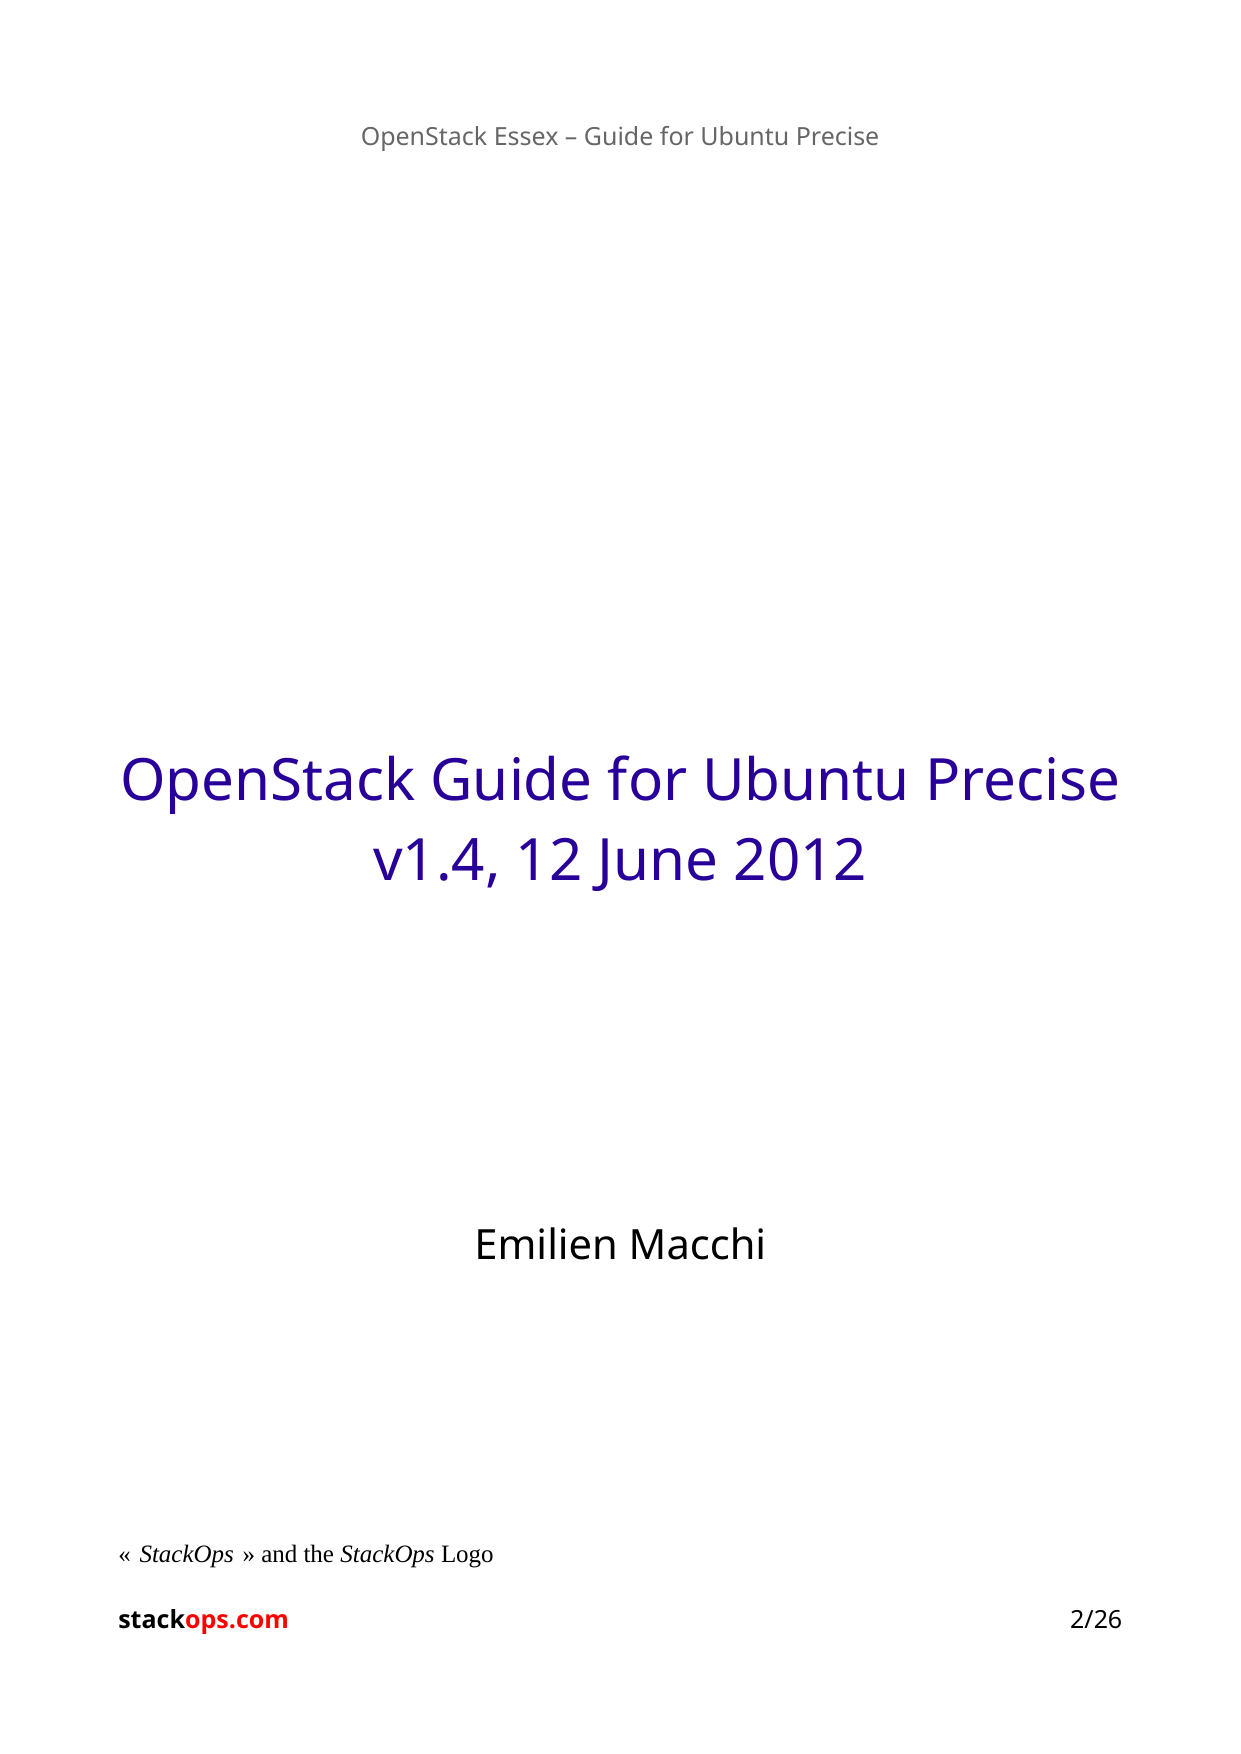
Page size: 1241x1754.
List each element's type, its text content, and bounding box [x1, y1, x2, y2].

text Emilien Macchi [118, 1215, 1122, 1272]
text « StackOps » and the StackOps Logo [118, 1539, 1122, 1568]
text OpenStack Guide for Ubuntu Precise [118, 738, 1122, 817]
text v1.4, 12 June 2012 [118, 817, 1122, 897]
